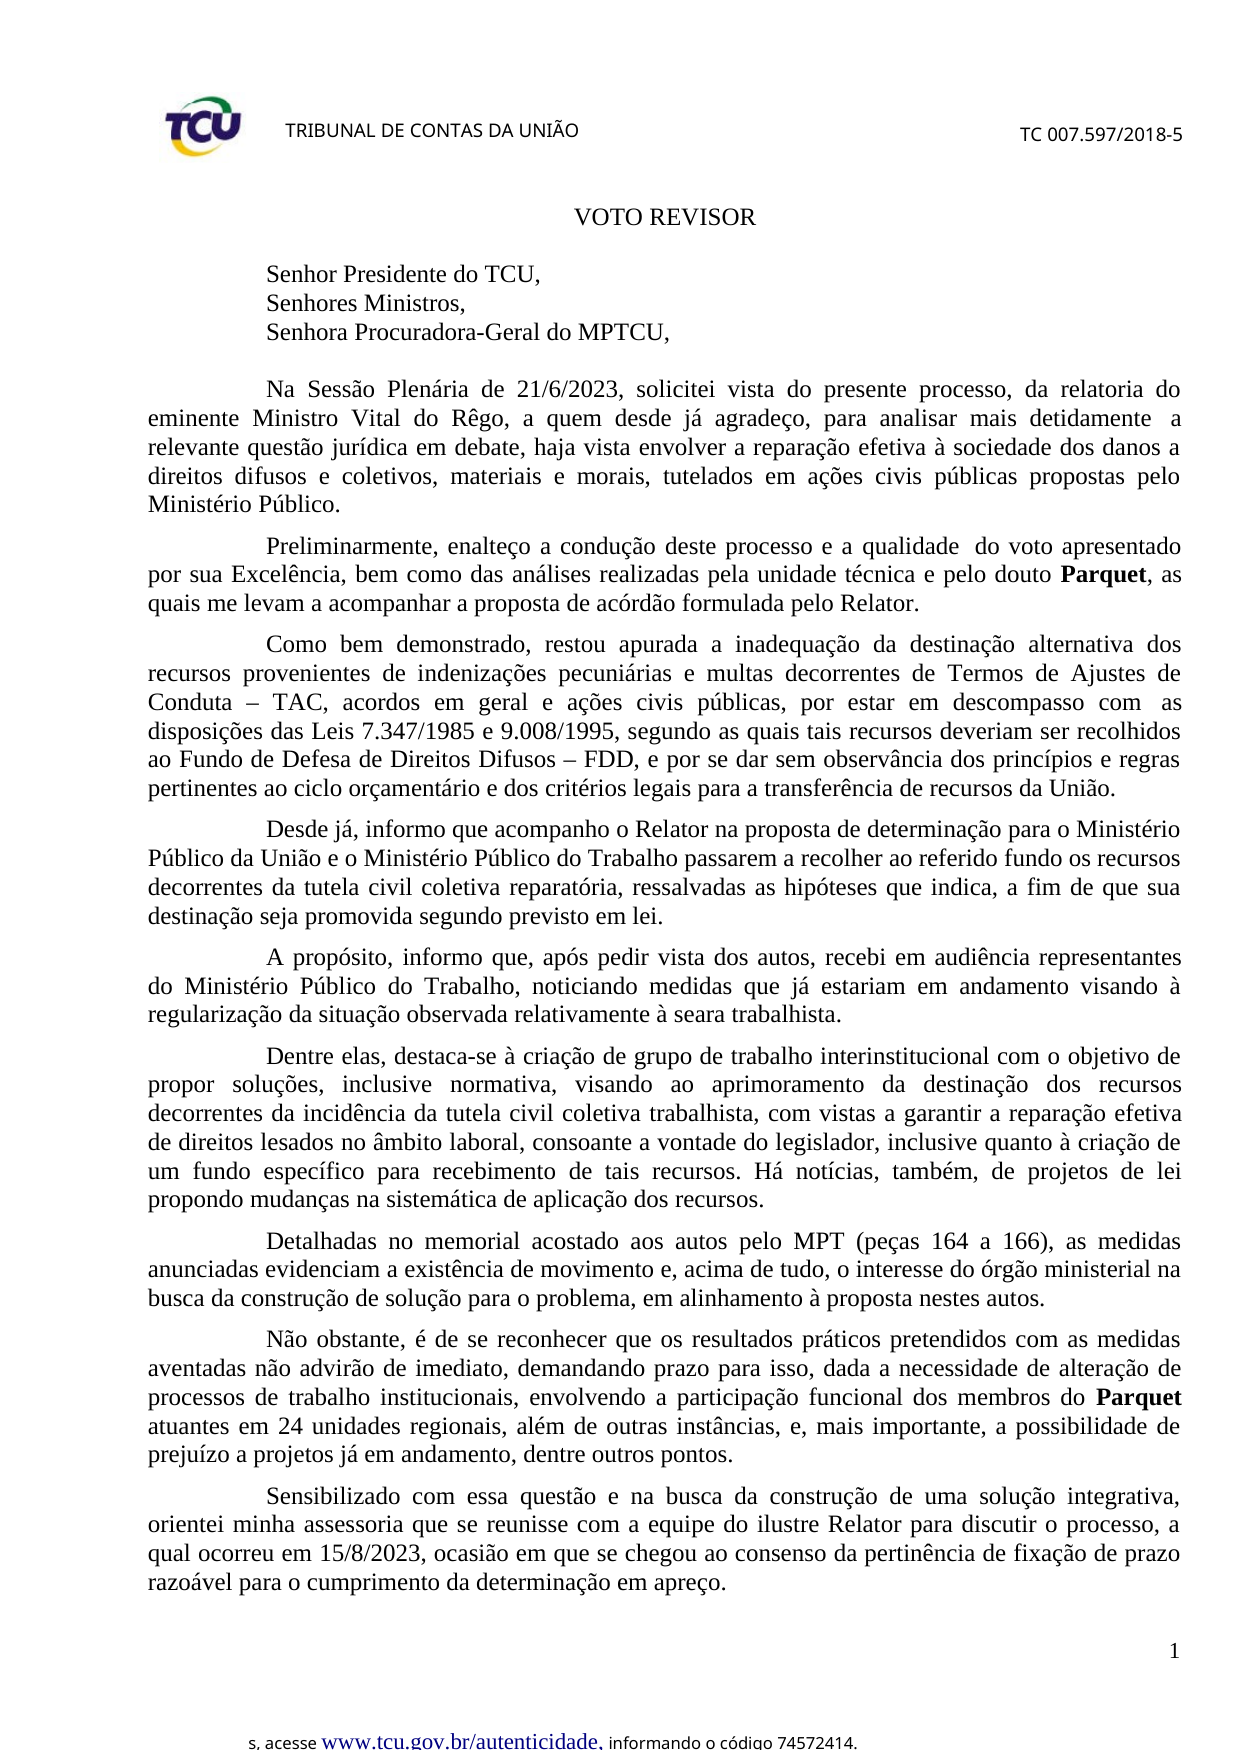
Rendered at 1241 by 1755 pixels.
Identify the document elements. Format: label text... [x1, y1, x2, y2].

text Senhor Presidente do TCU, Senhores Ministros, [266, 259, 543, 317]
text Senhora Procuradora-Geral do MPTCU, [266, 317, 1205, 346]
text Detalhadas no memorial acostado aos autos pelo MPT (peças 164 a 166), as medidas anunciadas evidenciam a existência de movimento e, acima de tudo, o interesse do órgão ministerial na busca da construção de solução para o problema, em alinhamento à proposta nestes autos. [148, 1226, 1182, 1312]
text A propósito, informo que, após pedir vista dos autos, recebi em audiência representantes do Ministério Público do Trabalho, noticiando medidas que já estariam em andamento visando à regularização da situação observada relativamente à seara trabalhista. [148, 942, 1182, 1028]
text Dentre elas, destaca-se à criação de grupo de trabalho interinstitucional com o objetivo de propor soluções, inclusive normativa, visando ao aprimoramento da destinação dos recursos decorrentes da incidência da tutela civil coletiva trabalhista, com vistas a garantir a reparação efetiva de direitos lesados no âmbito laboral, consoante a vontade do legislador, inclusive quanto à criação de um fundo específico para recebimento de tais recursos. Há notícias, também, de projetos de lei propondo mudanças na sistemática de aplicação dos recursos. [148, 1041, 1182, 1213]
text Preliminarmente, enalteço a condução deste processo e a qualidade do voto apresentado por sua Excelência, bem como das análises realizadas pela unidade técnica e pelo douto Parquet, as quais me levam a acompanhar a proposta de acórdão formulada pelo Relator. [148, 531, 1182, 617]
text VOTO REVISOR [252, 202, 1077, 231]
text Na Sessão Plenária de 21/6/2023, solicitei vista do presente processo, da relatoria do eminente Ministro Vital do Rêgo, a quem desde já agradeço, para analisar mais detidamente a relevante questão jurídica em debate, haja vista envolver a reparação efetiva à sociedade dos danos a direitos difusos e coletivos, materiais e morais, tutelados em ações civis públicas propostas pelo Ministério Público. [148, 374, 1182, 518]
text Desde já, informo que acompanho o Relator na proposta de determinação para o Ministério Público da União e o Ministério Público do Trabalho passarem a recolher ao referido fundo os recursos decorrentes da tutela civil coletiva reparatória, ressalvadas as hipóteses que indica, a fim de que sua destinação seja promovida segundo previsto em lei. [148, 814, 1182, 929]
text Como bem demonstrado, restou apurada a inadequação da destinação alternativa dos recursos provenientes de indenizações pecuniárias e multas decorrentes de Termos de Ajustes de Conduta – TAC, acordos em geral e ações civis públicas, por estar em descompasso com as disposições das Leis 7.347/1985 e 9.008/1995, segundo as quais tais recursos deveriam ser recolhidos ao Fundo de Defesa de Direitos Difusos – FDD, e por se dar sem observância dos princípios e regras pertinentes ao ciclo orçamentário e dos critérios legais para a transferência de recursos da União. [148, 629, 1182, 802]
text Sensibilizado com essa questão e na busca da construção de uma solução integrativa, orientei minha assessoria que se reunisse com a equipe do ilustre Relator para discutir o processo, a qual ocorreu em 15/8/2023, ocasião em que se chegou ao consenso da pertinência de fixação de prazo razoável para o cumprimento da determinação em apreço. [148, 1481, 1182, 1596]
text Não obstante, é de se reconhecer que os resultados práticos pretendidos com as medidas aventadas não advirão de imediato, demandando prazo para isso, dada a necessidade de alteração de processos de trabalho institucionais, envolvendo a participação funcional dos membros do Parquet atuantes em 24 unidades regionais, além de outras instâncias, e, mais importante, a possibilidade de prejuízo a projetos já em andamento, dentre outros pontos. [148, 1324, 1182, 1468]
